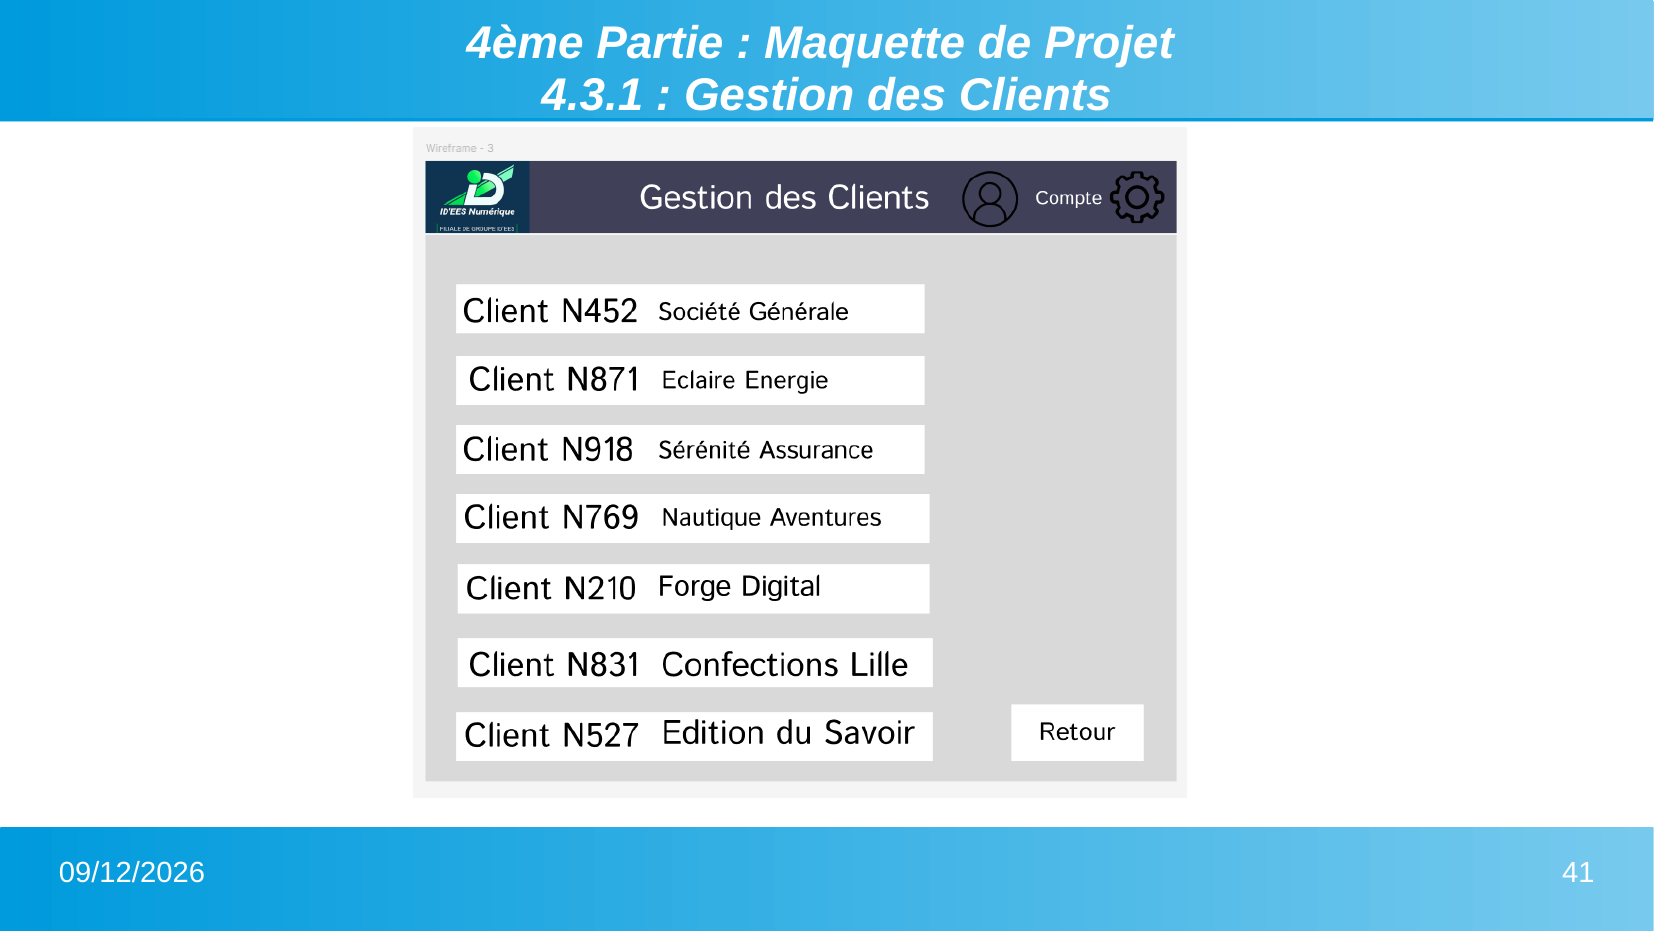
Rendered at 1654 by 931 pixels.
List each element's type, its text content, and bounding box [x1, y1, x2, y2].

picture [413, 127, 1187, 798]
title 4ème Partie : Maquette de Projet 4.3.1 : Gestion des Clients [59, 17, 1595, 121]
